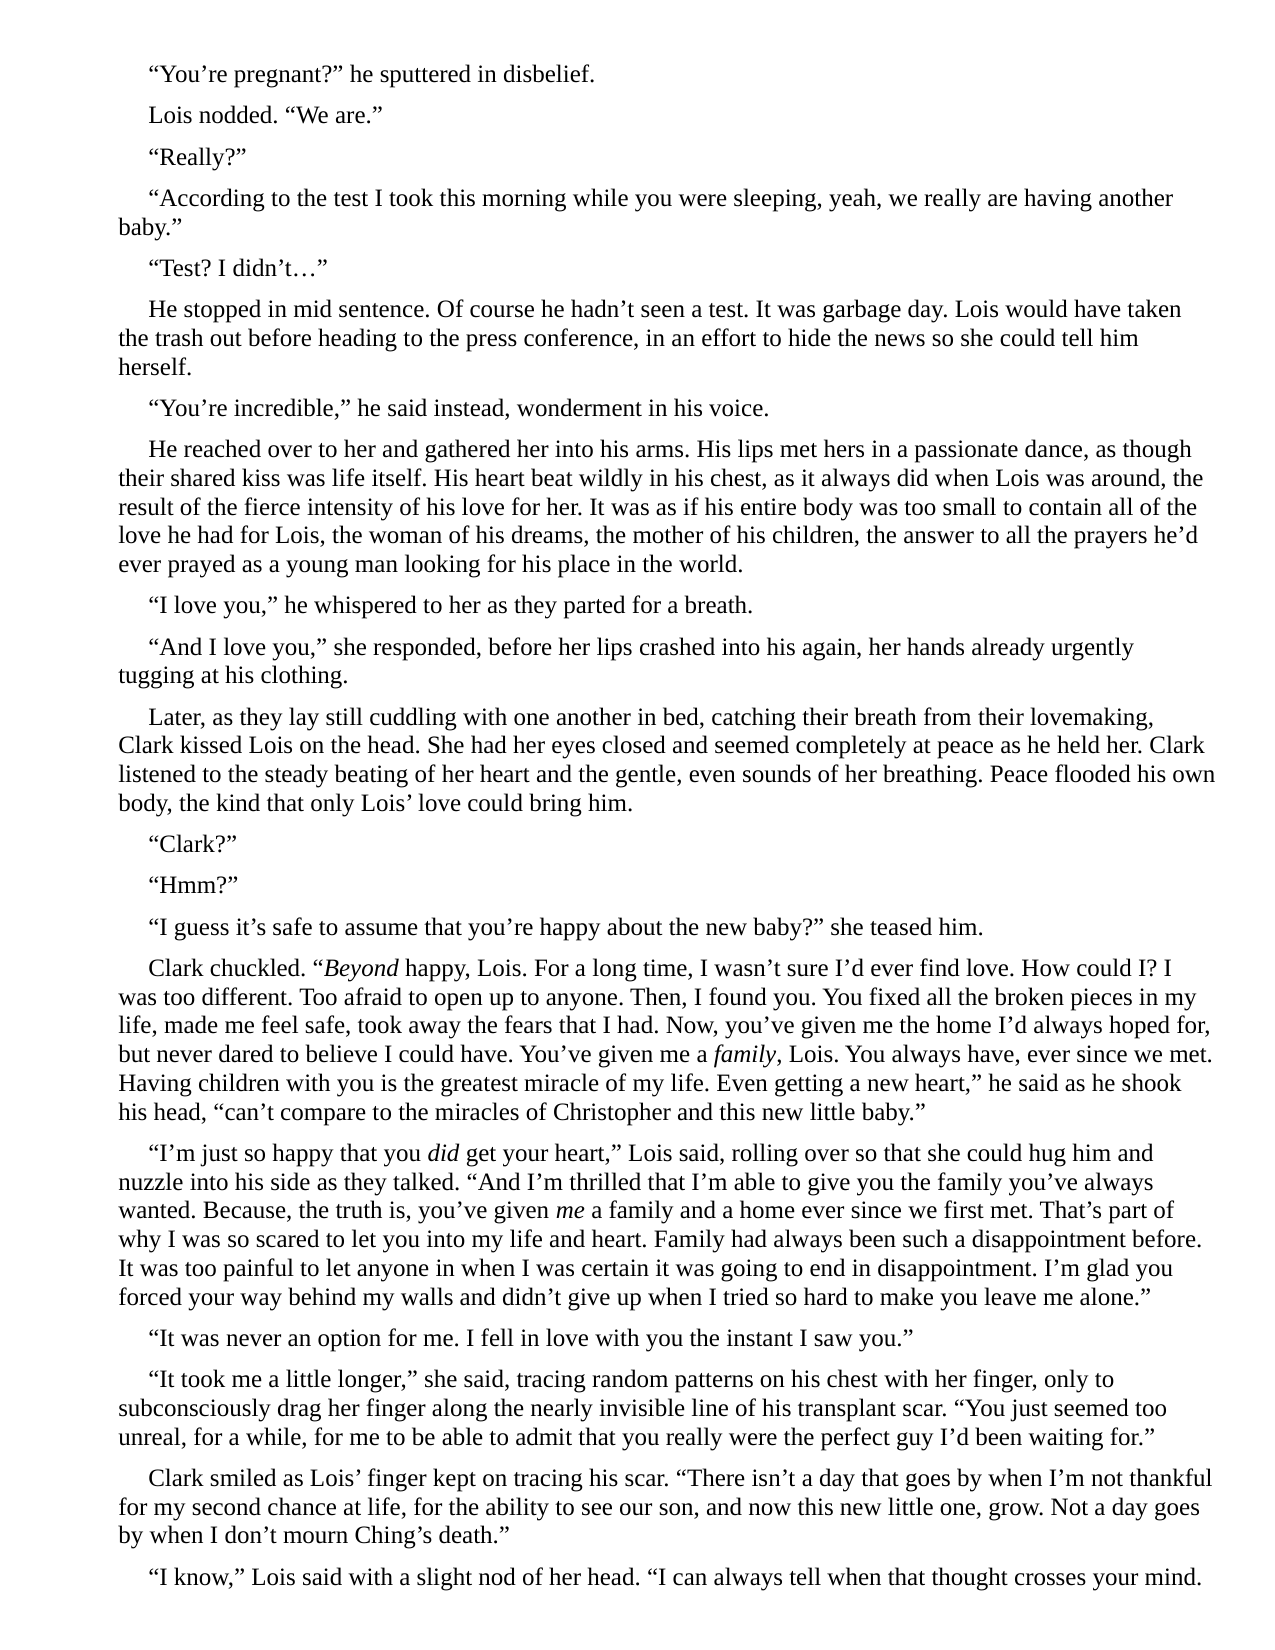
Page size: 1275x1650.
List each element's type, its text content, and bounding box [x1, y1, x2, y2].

text “You’re incredible,” he said instead, wonderment in his voice. [118, 393, 1216, 422]
text “I guess it’s safe to assume that you’re happy about the new baby?” she teased him. [118, 912, 1216, 940]
text “I’m just so happy that you did get your heart,” Lois said, rolling over so that she could hug him and nuzzle into his side as they talked. “And I’m thrilled that I’m able to give you the family you’ve always wanted. Because, the truth is, you’ve given me a family and a home ever since we first met. That’s part of why I was so scared to let you into my life and heart. Family had always been such a disappointment before. It was too painful to let anyone in when I was certain it was going to end in disappointment. I’m glad you forced your way behind my walls and didn’t give up when I tried so hard to make you leave me alone.” [118, 1138, 1216, 1310]
text “Clark?” [118, 829, 1216, 858]
text “I know,” Lois said with a slight nod of her head. “I can always tell when that thought crosses your mind. [118, 1562, 1216, 1590]
text “Hmm?” [118, 870, 1216, 899]
text “Really?” [118, 142, 1216, 170]
text “It took me a little longer,” she said, tracing random patterns on his chest with her finger, only to subconsciously drag her finger along the nearly invisible line of his transplant scar. “You just seemed too unreal, for a while, for me to be able to admit that you really were the perfect guy I’d been waiting for.” [118, 1364, 1216, 1450]
text “And I love you,” she responded, before her lips crashed into his again, her hands already urgently tugging at his clothing. [118, 632, 1216, 689]
text Lois nodded. “We are.” [118, 100, 1216, 129]
text Clark chuckled. “Beyond happy, Lois. For a long time, I wasn’t sure I’d ever find love. How could I? I was too different. Too afraid to open up to anyone. Then, I found you. You fixed all the broken pieces in my life, made me feel safe, took away the fears that I had. Now, you’ve given me the home I’d always hoped for, but never dared to believe I could have. You’ve given me a family, Lois. You always have, ever since we met. Having children with you is the greatest miracle of my life. Even getting a new heart,” he said as he shook his head, “can’t compare to the miracles of Christopher and this new little baby.” [118, 953, 1216, 1125]
text Clark smiled as Lois’ finger kept on tracing his scar. “There isn’t a day that goes by when I’m not thankful for my second chance at life, for the ability to see our son, and now this new little one, grow. Not a day goes by when I don’t mourn Ching’s death.” [118, 1463, 1216, 1549]
text He reached over to her and gathered her into his arms. His lips met hers in a passionate dance, as though their shared kiss was life itself. His heart beat wildly in his chest, as it always did when Lois was around, the result of the fierce intensity of his love for her. It was as if his entire body was too small to contain all of the love he had for Lois, the woman of his dreams, the mother of his children, the answer to all the prayers he’d ever prayed as a young man looking for his place in the world. [118, 434, 1216, 578]
text “You’re pregnant?” he sputtered in disbelief. [118, 59, 1216, 88]
text “It was never an option for me. I fell in love with you the instant I saw you.” [118, 1323, 1216, 1352]
text He stopped in mid sentence. Of course he hadn’t seen a test. It was garbage day. Lois would have taken the trash out before heading to the press conference, in an effort to hide the news so she could tell him herself. [118, 294, 1216, 380]
text “According to the test I took this morning while you were sleeping, yeah, we really are having another baby.” [118, 183, 1216, 240]
text Later, as they lay still cuddling with one another in bed, catching their breath from their lovemaking, Clark kissed Lois on the head. She had her eyes closed and seemed completely at peace as he held her. Clark listened to the steady beating of her heart and the gentle, even sounds of her breathing. Peace flooded his own body, the kind that only Lois’ love could bring him. [118, 702, 1216, 817]
text “Test? I didn’t…” [118, 253, 1216, 282]
text “I love you,” he whispered to her as they parted for a breath. [118, 590, 1216, 619]
